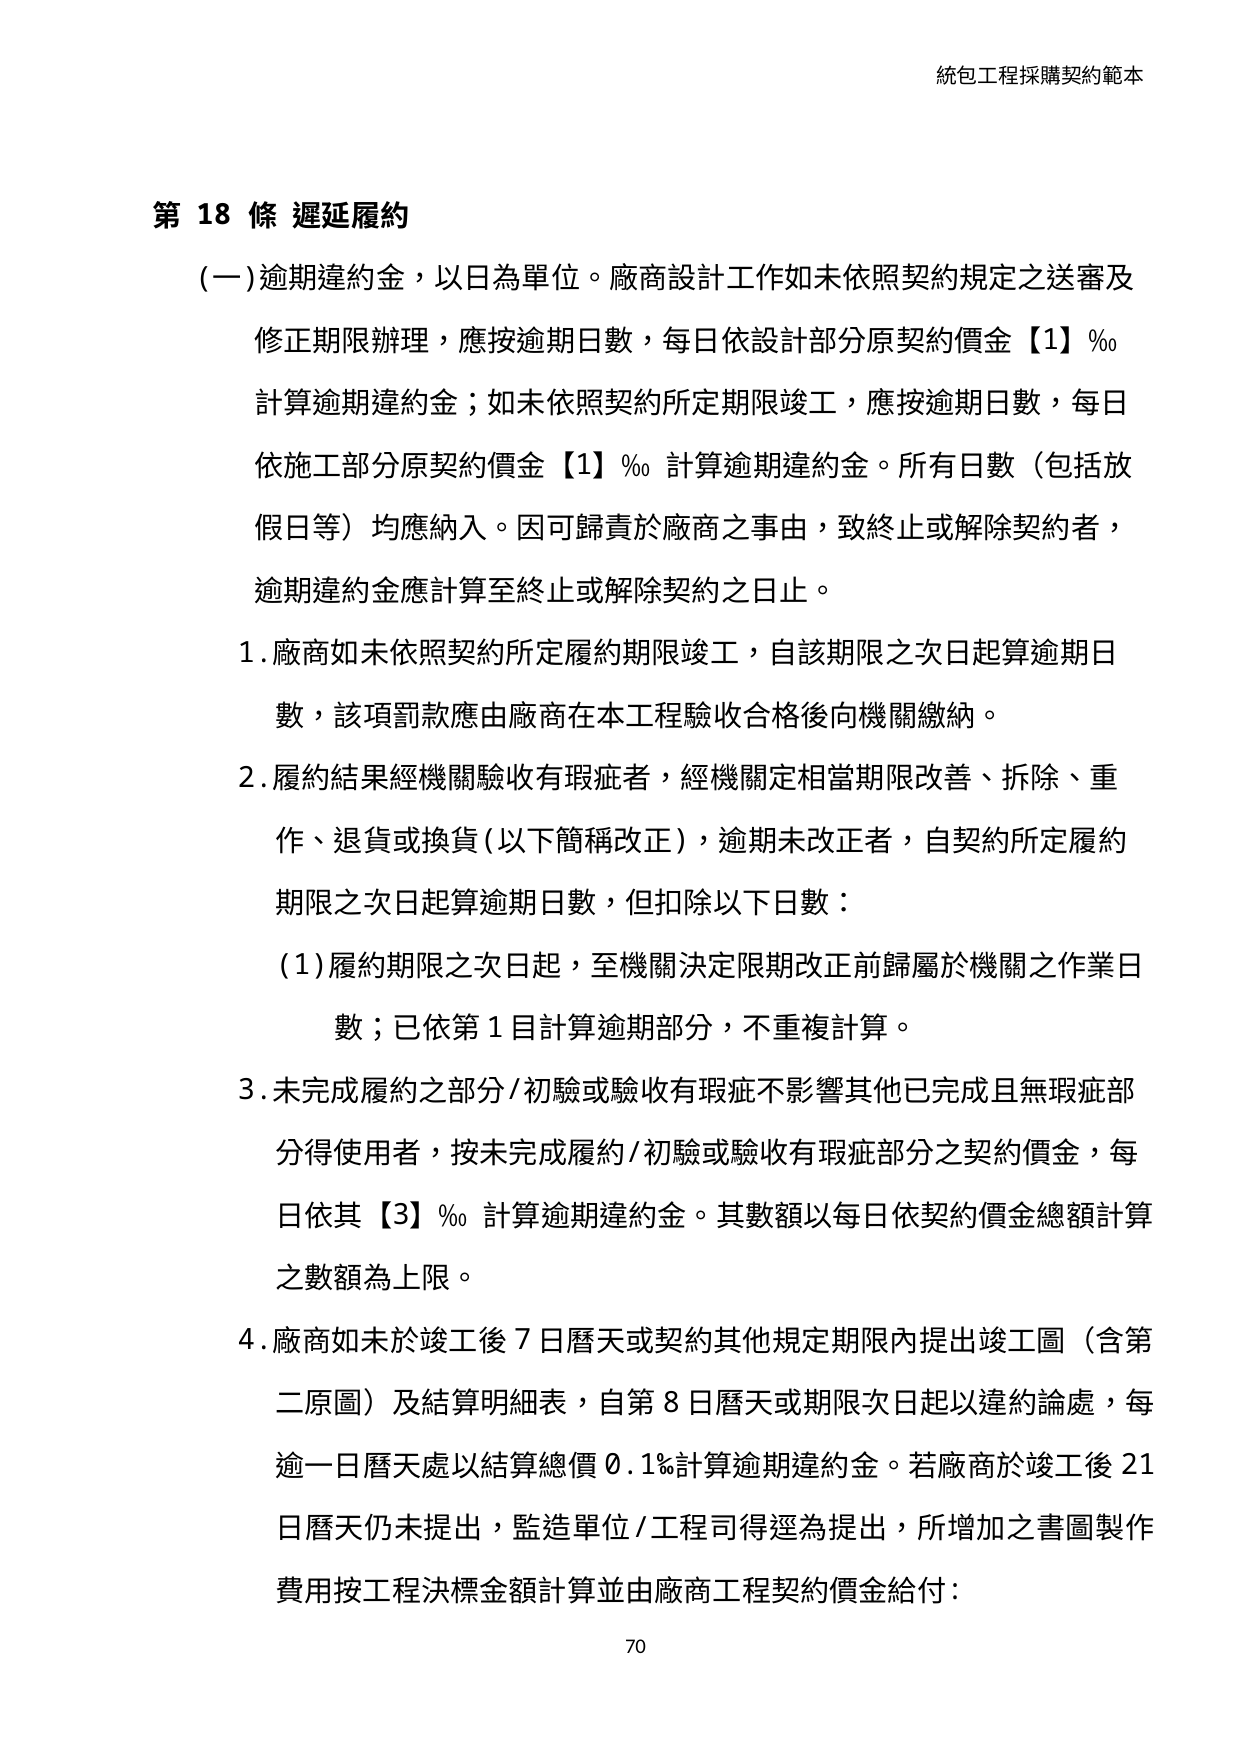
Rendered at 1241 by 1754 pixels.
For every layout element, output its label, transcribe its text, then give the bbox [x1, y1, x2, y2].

table_cell 2.履約結果經機關驗收有瑕疵者，經機關定相當期限改善、拆除、重作、退貨或換貨(以下簡稱改正)，逾期未改正者，自契約所定履約期限之次日起算逾期日數，但扣除以下日數： (1)履約期限之次日起，至機關決定限期改正前歸屬於機關之作業日數；已依第1目計算逾期部分，不重複計算。 [239, 734, 1167, 1047]
table_cell [197, 1297, 239, 1609]
table_cell [197, 609, 239, 734]
table_cell (一)逾期違約金，以日為單位。廠商設計工作如未依照契約規定之送審及修正期限辦理，應按逾期日數，每日依設計部分原契約價金【1】‰ 計算逾期違約金；如未依照契約所定期限竣工，應按逾期日數，每日依施工部分原契約價金【1】‰ 計算逾期違約金。所有日數（包括放假日等）均應納入。因可歸責於廠商之事由，致終止或解除契約者，逾期違約金應計算至終止或解除契約之日止。 [197, 234, 1167, 609]
table_cell 1.廠商如未依照契約所定履約期限竣工，自該期限之次日起算逾期日數，該項罰款應由廠商在本工程驗收合格後向機關繳納。 [239, 609, 1167, 734]
table_cell [154, 609, 197, 734]
table_cell [154, 234, 197, 609]
table_header 第 18 條 遲延履約 [154, 172, 1167, 234]
table_cell [197, 734, 239, 1047]
table_cell 4.廠商如未於竣工後7日曆天或契約其他規定期限內提出竣工圖（含第二原圖）及結算明細表，自第8日曆天或期限次日起以違約論處，每逾一日曆天處以結算總價0.1‰計算逾期違約金。若廠商於竣工後21日曆天仍未提出，監造單位/工程司得逕為提出，所增加之書圖製作費用按工程決標金額計算並由廠商工程契約價金給付: [239, 1297, 1167, 1609]
table_cell 3.未完成履約之部分/初驗或驗收有瑕疵不影響其他已完成且無瑕疵部分得使用者，按未完成履約/初驗或驗收有瑕疵部分之契約價金，每日依其【3】‰ 計算逾期違約金。其數額以每日依契約價金總額計算之數額為上限。 [239, 1047, 1167, 1297]
table_cell [197, 1047, 239, 1297]
table_cell [154, 734, 197, 1047]
table_cell [154, 1047, 197, 1297]
table_cell [154, 1297, 197, 1609]
